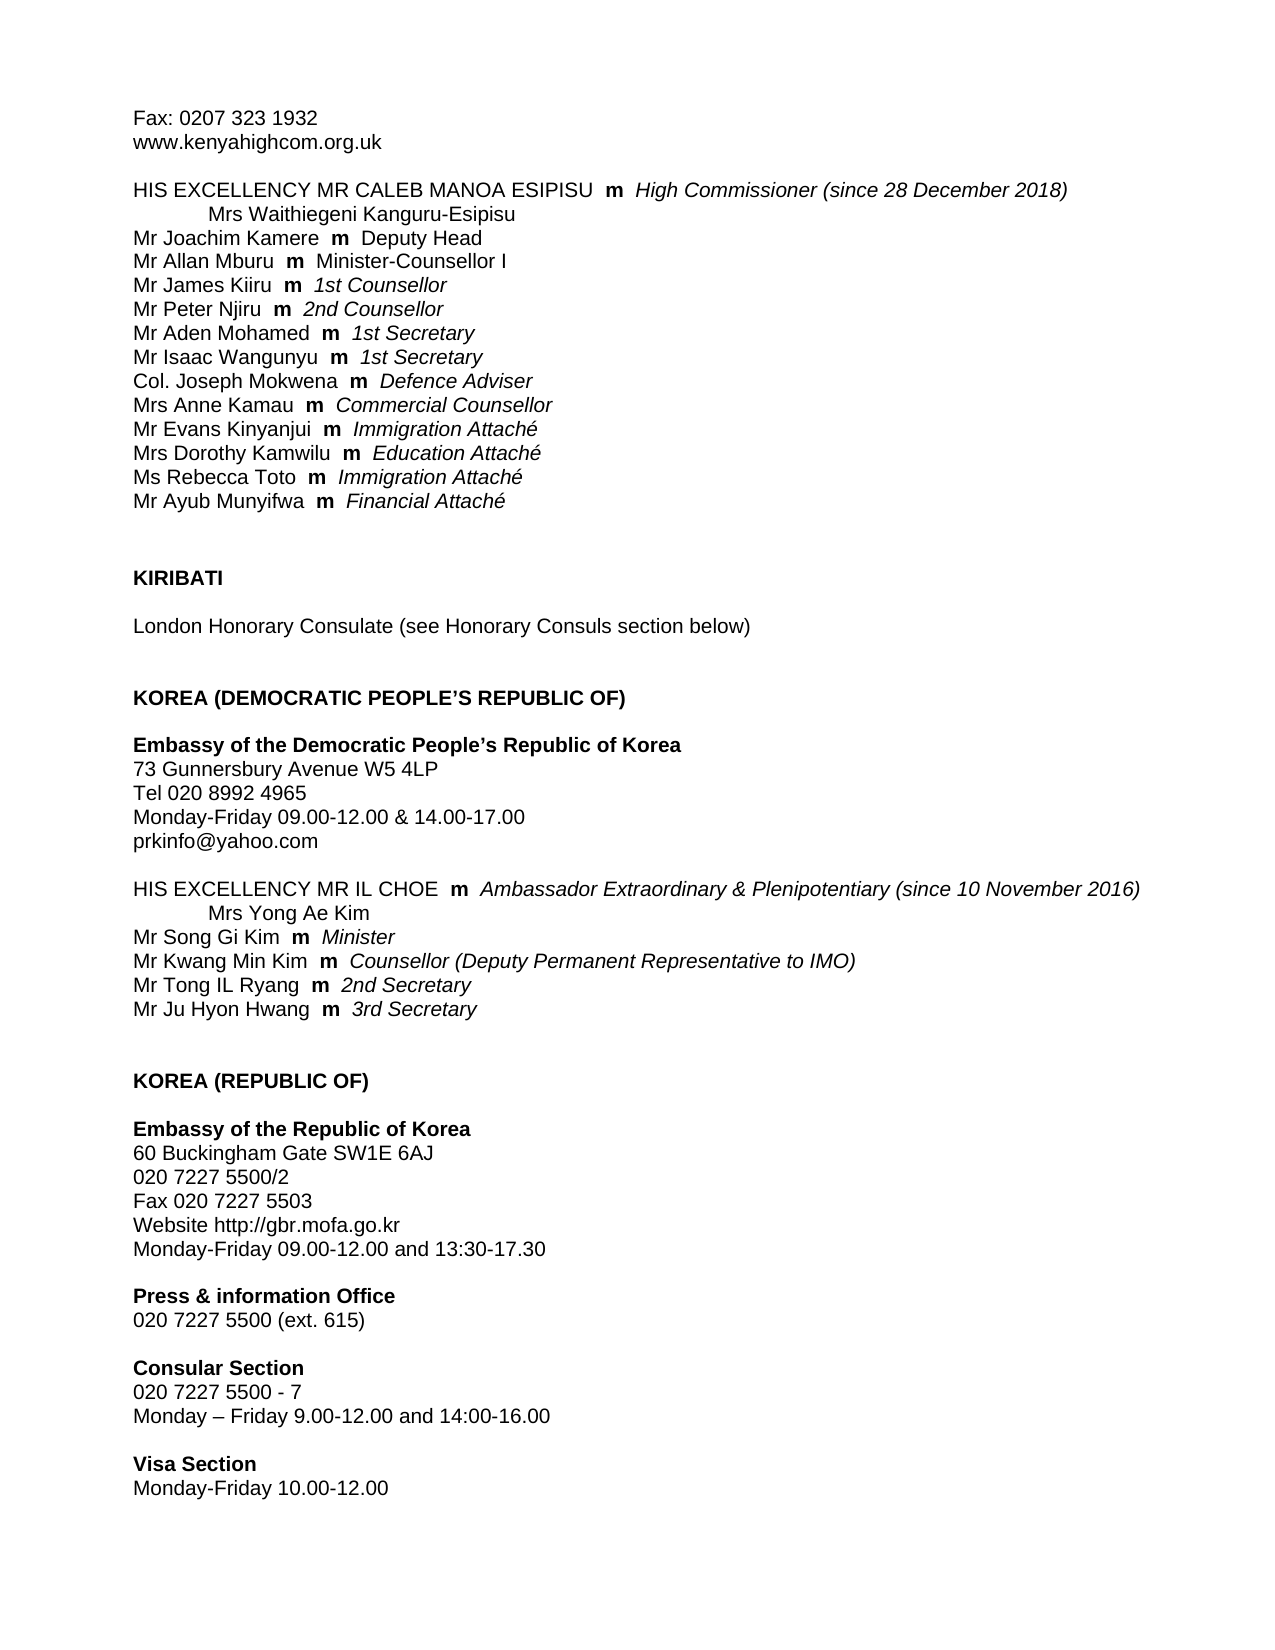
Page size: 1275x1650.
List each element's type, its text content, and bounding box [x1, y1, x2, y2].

text Mr Aden Mohamed m 1st Secretary [133, 321, 1181, 345]
subtitle KIRIBATI [133, 566, 1181, 589]
text Monday – Friday 9.00-12.00 and 14:00-16.00 [133, 1404, 1181, 1428]
text HIS EXCELLENCY MR CALEB MANOA ESIPISU m High Commissioner (since 28 December 2018) [133, 177, 1181, 201]
text Embassy of the Democratic People’s Republic of Korea [133, 733, 1181, 757]
text 020 7227 5500 (ext. 615) [133, 1308, 1181, 1332]
subtitle Embassy of the Republic of Korea [133, 1117, 1181, 1141]
text Mr James Kiiru m 1st Counsellor [133, 273, 1181, 297]
text HIS EXCELLENCY MR IL CHOE m Ambassador Extraordinary & Plenipotentiary (since 10 November 2016) [133, 877, 1181, 901]
text Monday-Friday 10.00-12.00 [133, 1476, 1181, 1500]
text Mr Peter Njiru m 2nd Counsellor [133, 297, 1181, 321]
text Mrs Dorothy Kamwilu m Education Attaché [133, 441, 1181, 465]
text Mr Tong IL Ryang m 2nd Secretary [133, 973, 1181, 997]
text Mr Evans Kinyanjui m Immigration Attaché [133, 417, 1181, 441]
text 020 7227 5500 - 7 [133, 1380, 1181, 1404]
text Mrs Waithiegeni Kanguru-Esipisu [133, 201, 1181, 225]
text Ms Rebecca Toto m Immigration Attaché [133, 465, 1181, 489]
text prkinfo@yahoo.com [133, 829, 1181, 853]
text Consular Section [133, 1356, 1181, 1380]
text Website http://gbr.mofa.go.kr [133, 1212, 1181, 1236]
text Mr Ayub Munyifwa m Financial Attaché [133, 489, 1181, 513]
text London Honorary Consulate (see Honorary Consuls section below) [133, 613, 1181, 637]
text 020 7227 5500/2 [133, 1164, 1181, 1188]
text Fax 020 7227 5503 [133, 1188, 1181, 1212]
subtitle Press & information Office [133, 1284, 1181, 1308]
text Mrs Yong Ae Kim [133, 901, 1181, 925]
text 60 Buckingham Gate SW1E 6AJ [133, 1141, 1181, 1164]
text Monday-Friday 09.00-12.00 and 13:30-17.30 [133, 1236, 1181, 1260]
text Mr Allan Mburu m Minister-Counsellor I [133, 249, 1181, 273]
text Mrs Anne Kamau m Commercial Counsellor [133, 393, 1181, 417]
subtitle Visa Section [133, 1452, 1181, 1476]
text KOREA (REPUBLIC OF) [133, 1069, 1181, 1093]
text Tel 020 8992 4965 [133, 781, 1181, 805]
text Fax: 0207 323 1932 [133, 106, 1181, 129]
text Mr Song Gi Kim m Minister [133, 925, 1181, 949]
text 73 Gunnersbury Avenue W5 4LP [133, 757, 1181, 781]
text Mr Joachim Kamere m Deputy Head [133, 225, 1181, 249]
text Monday-Friday 09.00-12.00 & 14.00-17.00 [133, 805, 1181, 829]
text Mr Kwang Min Kim m Counsellor (Deputy Permanent Representative to IMO) [133, 949, 1181, 973]
text KOREA (DEMOCRATIC PEOPLE’S REPUBLIC OF) [133, 685, 1181, 709]
text Col. Joseph Mokwena m Defence Adviser [133, 369, 1181, 393]
text Mr Ju Hyon Hwang m 3rd Secretary [133, 997, 1181, 1021]
text www.kenyahighcom.org.uk [133, 129, 1181, 153]
text Mr Isaac Wangunyu m 1st Secretary [133, 345, 1181, 369]
